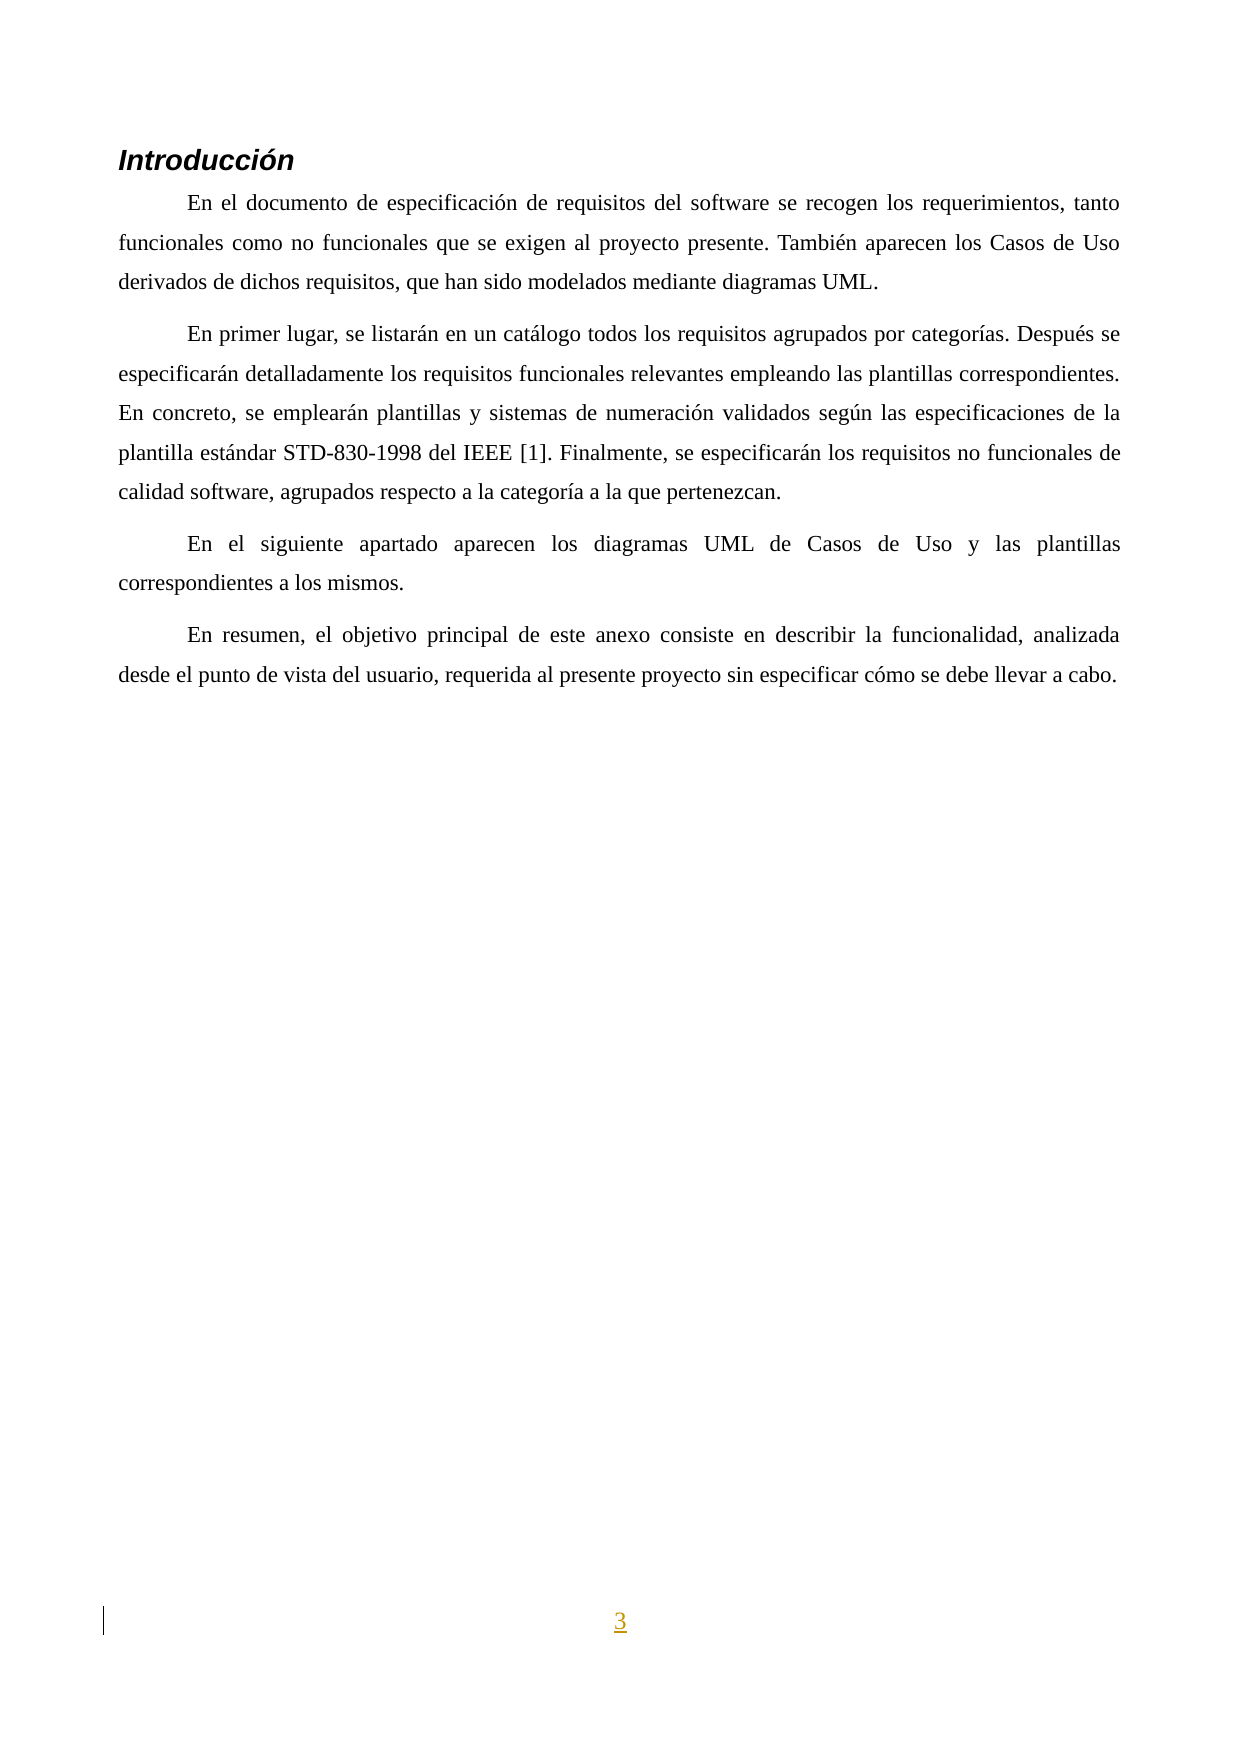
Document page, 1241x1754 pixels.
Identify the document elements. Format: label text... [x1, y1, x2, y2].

text En el documento de especificación de requisitos del software se recogen los requerimientos, tanto funcionales como no funcionales que se exigen al proyecto presente. También aparecen los Casos de Uso derivados de dichos requisitos, que han sido modelados mediante diagramas UML. [118, 189, 1122, 294]
text En primer lugar, se listarán en un catálogo todos los requisitos agrupados por categorías. Después se especificarán detalladamente los requisitos funcionales relevantes empleando las plantillas correspondientes. En concreto, se emplearán plantillas y sistemas de numeración validados según las especificaciones de la plantilla estándar STD-830-1998 del IEEE [1]. Finalmente, se especificarán los requisitos no funcionales de calidad software, agrupados respecto a la categoría a la que pertenezcan. [118, 320, 1122, 504]
text En resumen, el objetivo principal de este anexo consiste en describir la funcionalidad, analizada desde el punto de vista del usuario, requerida al presente proyecto sin especificar cómo se debe llevar a cabo. [118, 621, 1122, 687]
subtitle Introducción [118, 143, 1122, 177]
text En el siguiente apartado aparecen los diagramas UML de Casos de Uso y las plantillas correspondientes a los mismos. [118, 530, 1122, 596]
